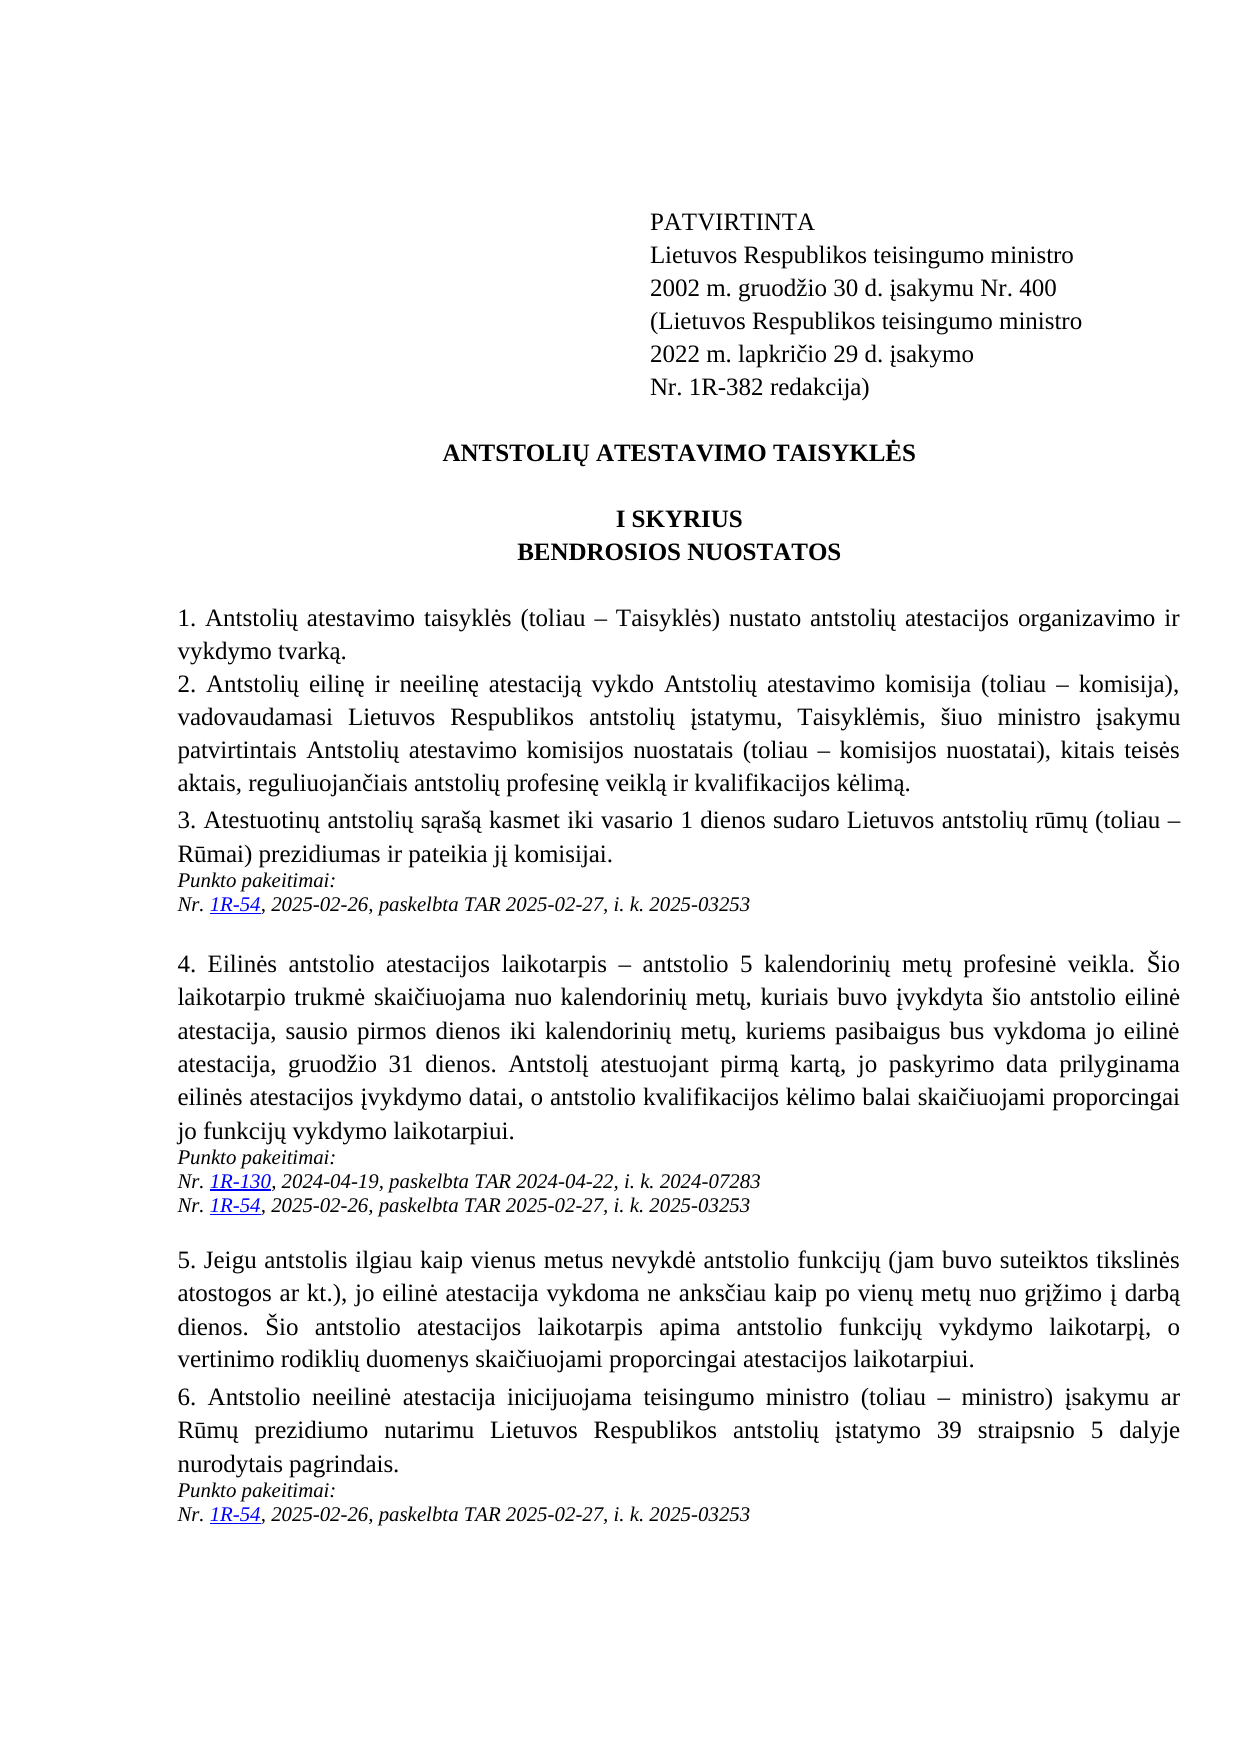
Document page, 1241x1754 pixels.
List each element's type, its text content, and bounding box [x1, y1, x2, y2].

text 4. Eilinės antstolio atestacijos laikotarpis – antstolio 5 kalendorinių metų profesinė veikla. Šio laikotarpio trukmė skaičiuojama nuo kalendorinių metų, kuriais buvo įvykdyta šio antstolio eilinė atestacija, sausio pirmos dienos iki kalendorinių metų, kuriems pasibaigus bus vykdoma jo eilinė atestacija, gruodžio 31 dienos. Antstolį atestuojant pirmą kartą, jo paskyrimo data prilyginama eilinės atestacijos įvykdymo datai, o antstolio kvalifikacijos kėlimo balai skaičiuojami proporcingai jo funkcijų vykdymo laikotarpiui. [177, 944, 1181, 1144]
text Nr. 1R-54, 2025-02-26, paskelbta TAR 2025-02-27, i. k. 2025-03253 [177, 1502, 1181, 1526]
text ANTSTOLIŲ ATESTAVIMO TAISYKLĖS [177, 438, 1181, 467]
text 1. Antstolių atestavimo taisyklės (toliau – Taisyklės) nustato antstolių atestacijos organizavimo ir vykdymo tvarką. [177, 603, 1181, 665]
text Nr. 1R-382 redakcija) [650, 372, 1181, 401]
text 5. Jeigu antstolis ilgiau kaip vienus metus nevykdė antstolio funkcijų (jam buvo suteiktos tikslinės atostogos ar kt.), jo eilinė atestacija vykdoma ne anksčiau kaip po vienų metų nuo grįžimo į darbą dienos. Šio antstolio atestacijos laikotarpis apima antstolio funkcijų vykdymo laikotarpį, o vertinimo rodiklių duomenys skaičiuojami proporcingai atestacijos laikotarpiui. [177, 1246, 1181, 1373]
text (Lietuvos Respublikos teisingumo ministro [650, 306, 1181, 334]
text PATVIRTINTA [650, 207, 1181, 235]
text BENDROSIOS NUOSTATOS [177, 537, 1181, 566]
text 2. Antstolių eilinę ir neeilinę atestaciją vykdo Antstolių atestavimo komisija (toliau – komisija), vadovaudamasi Lietuvos Respublikos antstolių įstatymu, Taisyklėmis, šiuo ministro įsakymu patvirtintais Antstolių atestavimo komisijos nuostatais (toliau – komisijos nuostatai), kitais teisės aktais, reguliuojančiais antstolių profesinę veiklą ir kvalifikacijos kėlimą. [177, 669, 1181, 797]
text Punkto pakeitimai: [177, 868, 1181, 892]
text Lietuvos Respublikos teisingumo ministro [650, 240, 1181, 268]
text Nr. 1R-54, 2025-02-26, paskelbta TAR 2025-02-27, i. k. 2025-03253 [177, 892, 1181, 916]
text Nr. 1R-130, 2024-04-19, paskelbta TAR 2024-04-22, i. k. 2024-07283 [177, 1169, 1181, 1193]
text Nr. 1R-54, 2025-02-26, paskelbta TAR 2025-02-27, i. k. 2025-03253 [177, 1193, 1181, 1217]
text 3. Atestuotinų antstolių sąrašą kasmet iki vasario 1 dienos sudaro Lietuvos antstolių rūmų (toliau – Rūmai) prezidiumas ir pateikia jį komisijai. [177, 801, 1181, 868]
text 2022 m. lapkričio 29 d. įsakymo [650, 339, 1181, 367]
text 6. Antstolio neeilinė atestacija inicijuojama teisingumo ministro (toliau – ministro) įsakymu ar Rūmų prezidiumo nutarimu Lietuvos Respublikos antstolių įstatymo 39 straipsnio 5 dalyje nurodytais pagrindais. [177, 1378, 1181, 1478]
text Punkto pakeitimai: [177, 1478, 1181, 1502]
text 2002 m. gruodžio 30 d. įsakymu Nr. 400 [650, 273, 1181, 301]
text Punkto pakeitimai: [177, 1144, 1181, 1169]
text I SKYRIUS [177, 504, 1181, 533]
